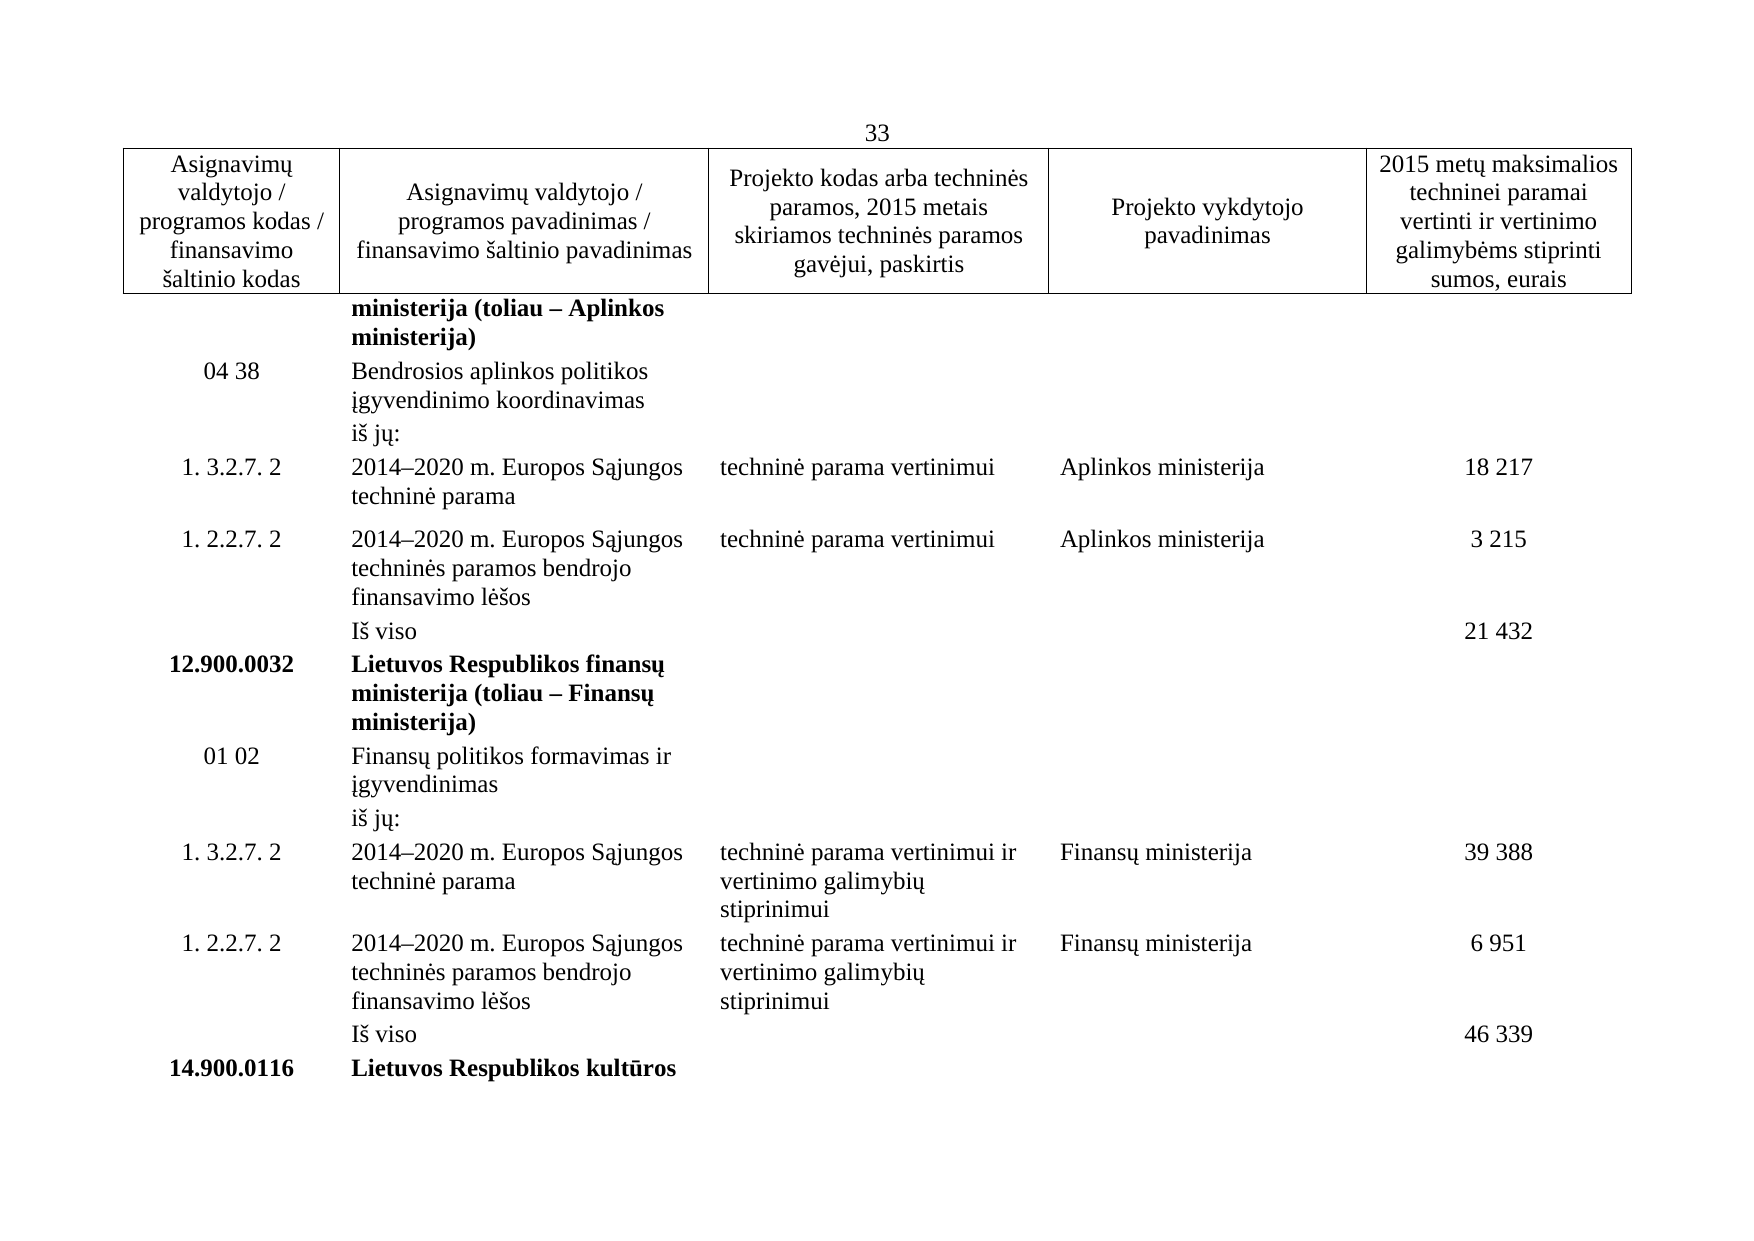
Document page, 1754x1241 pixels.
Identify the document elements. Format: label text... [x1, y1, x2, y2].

table_cell 2014–2020 m. Europos Sąjungos techninės paramos bendrojo finansavimo lėšos [340, 525, 709, 616]
table_cell 18 217 [1366, 452, 1631, 524]
table_cell [1366, 356, 1631, 418]
table_cell [123, 419, 340, 452]
table_cell [1049, 356, 1366, 418]
table_cell [709, 1020, 1048, 1053]
table_cell 01 02 [123, 741, 340, 803]
table_cell 1. 3.2.7. 2 [123, 837, 340, 928]
table_cell [709, 650, 1048, 741]
table_cell 1. 2.2.7. 2 [123, 525, 340, 616]
table_cell [1049, 741, 1366, 803]
table_header Asignavimų valdytojo / programos kodas / finansavimo šaltinio kodas [124, 149, 339, 292]
table_cell [1366, 1053, 1631, 1087]
table_cell [709, 356, 1048, 418]
table_cell 39 388 [1366, 837, 1631, 928]
table_cell [1049, 803, 1366, 837]
table_cell [1049, 294, 1366, 356]
table_cell [123, 803, 340, 837]
table_cell [123, 616, 340, 649]
table_cell Iš viso [340, 1020, 709, 1053]
table_cell [709, 803, 1048, 837]
table_cell [709, 1053, 1048, 1087]
table_cell [1049, 616, 1366, 649]
table_cell [1049, 1020, 1366, 1053]
table_header Asignavimų valdytojo / programos pavadinimas / finansavimo šaltinio pavadinimas [340, 149, 708, 292]
table_cell Finansų ministerija [1049, 928, 1366, 1019]
table_cell [1049, 1053, 1366, 1087]
table_cell [1049, 650, 1366, 741]
table_cell 1. 2.2.7. 2 [123, 928, 340, 1019]
table_cell 14.900.0116 [123, 1053, 340, 1087]
table_cell 6 951 [1366, 928, 1631, 1019]
table_cell 2014–2020 m. Europos Sąjungos techninė parama [340, 837, 709, 928]
table_cell 2014–2020 m. Europos Sąjungos techninė parama [340, 452, 709, 524]
table_cell [1366, 741, 1631, 803]
table_cell [709, 616, 1048, 649]
table_cell Lietuvos Respublikos finansų ministerija (toliau – Finansų ministerija) [340, 650, 709, 741]
table_cell [709, 419, 1048, 452]
table_cell 3 215 [1366, 525, 1631, 616]
table_cell 04 38 [123, 356, 340, 418]
table_cell [709, 741, 1048, 803]
table_cell [123, 294, 340, 356]
table_cell techninė parama vertinimui [709, 452, 1048, 524]
table_cell [123, 1020, 340, 1053]
table_cell techninė parama vertinimui [709, 525, 1048, 616]
table_cell Bendrosios aplinkos politikos įgyvendinimo koordinavimas [340, 356, 709, 418]
table_cell [1366, 419, 1631, 452]
table_cell 2014–2020 m. Europos Sąjungos techninės paramos bendrojo finansavimo lėšos [340, 928, 709, 1019]
table_cell ministerija (toliau – Aplinkos ministerija) [340, 294, 709, 356]
table_cell Iš viso [340, 616, 709, 649]
table_cell [1366, 803, 1631, 837]
table_cell techninė parama vertinimui ir vertinimo galimybių stiprinimui [709, 837, 1048, 928]
table_cell 1. 3.2.7. 2 [123, 452, 340, 524]
table_cell [709, 294, 1048, 356]
table_cell Finansų ministerija [1049, 837, 1366, 928]
table_cell [1366, 294, 1631, 356]
table_cell 46 339 [1366, 1020, 1631, 1053]
table_cell Lietuvos Respublikos kultūros [340, 1053, 709, 1087]
table_cell 12.900.0032 [123, 650, 340, 741]
table_cell iš jų: [340, 419, 709, 452]
table_cell [1049, 419, 1366, 452]
table_cell techninė parama vertinimui ir vertinimo galimybių stiprinimui [709, 928, 1048, 1019]
table_cell 21 432 [1366, 616, 1631, 649]
table_cell Aplinkos ministerija [1049, 525, 1366, 616]
table_cell Aplinkos ministerija [1049, 452, 1366, 524]
table_cell iš jų: [340, 803, 709, 837]
table_header Projekto kodas arba techninės paramos, 2015 metais skiriamos techninės paramos gavėjui, paskirtis [709, 149, 1048, 292]
table_header Projekto vykdytojo pavadinimas [1049, 149, 1366, 292]
table_cell [1366, 650, 1631, 741]
table_cell Finansų politikos formavimas ir įgyvendinimas [340, 741, 709, 803]
table_header 2015 metų maksimalios techninei paramai vertinti ir vertinimo galimybėms stiprinti sumos, eurais [1367, 149, 1631, 292]
